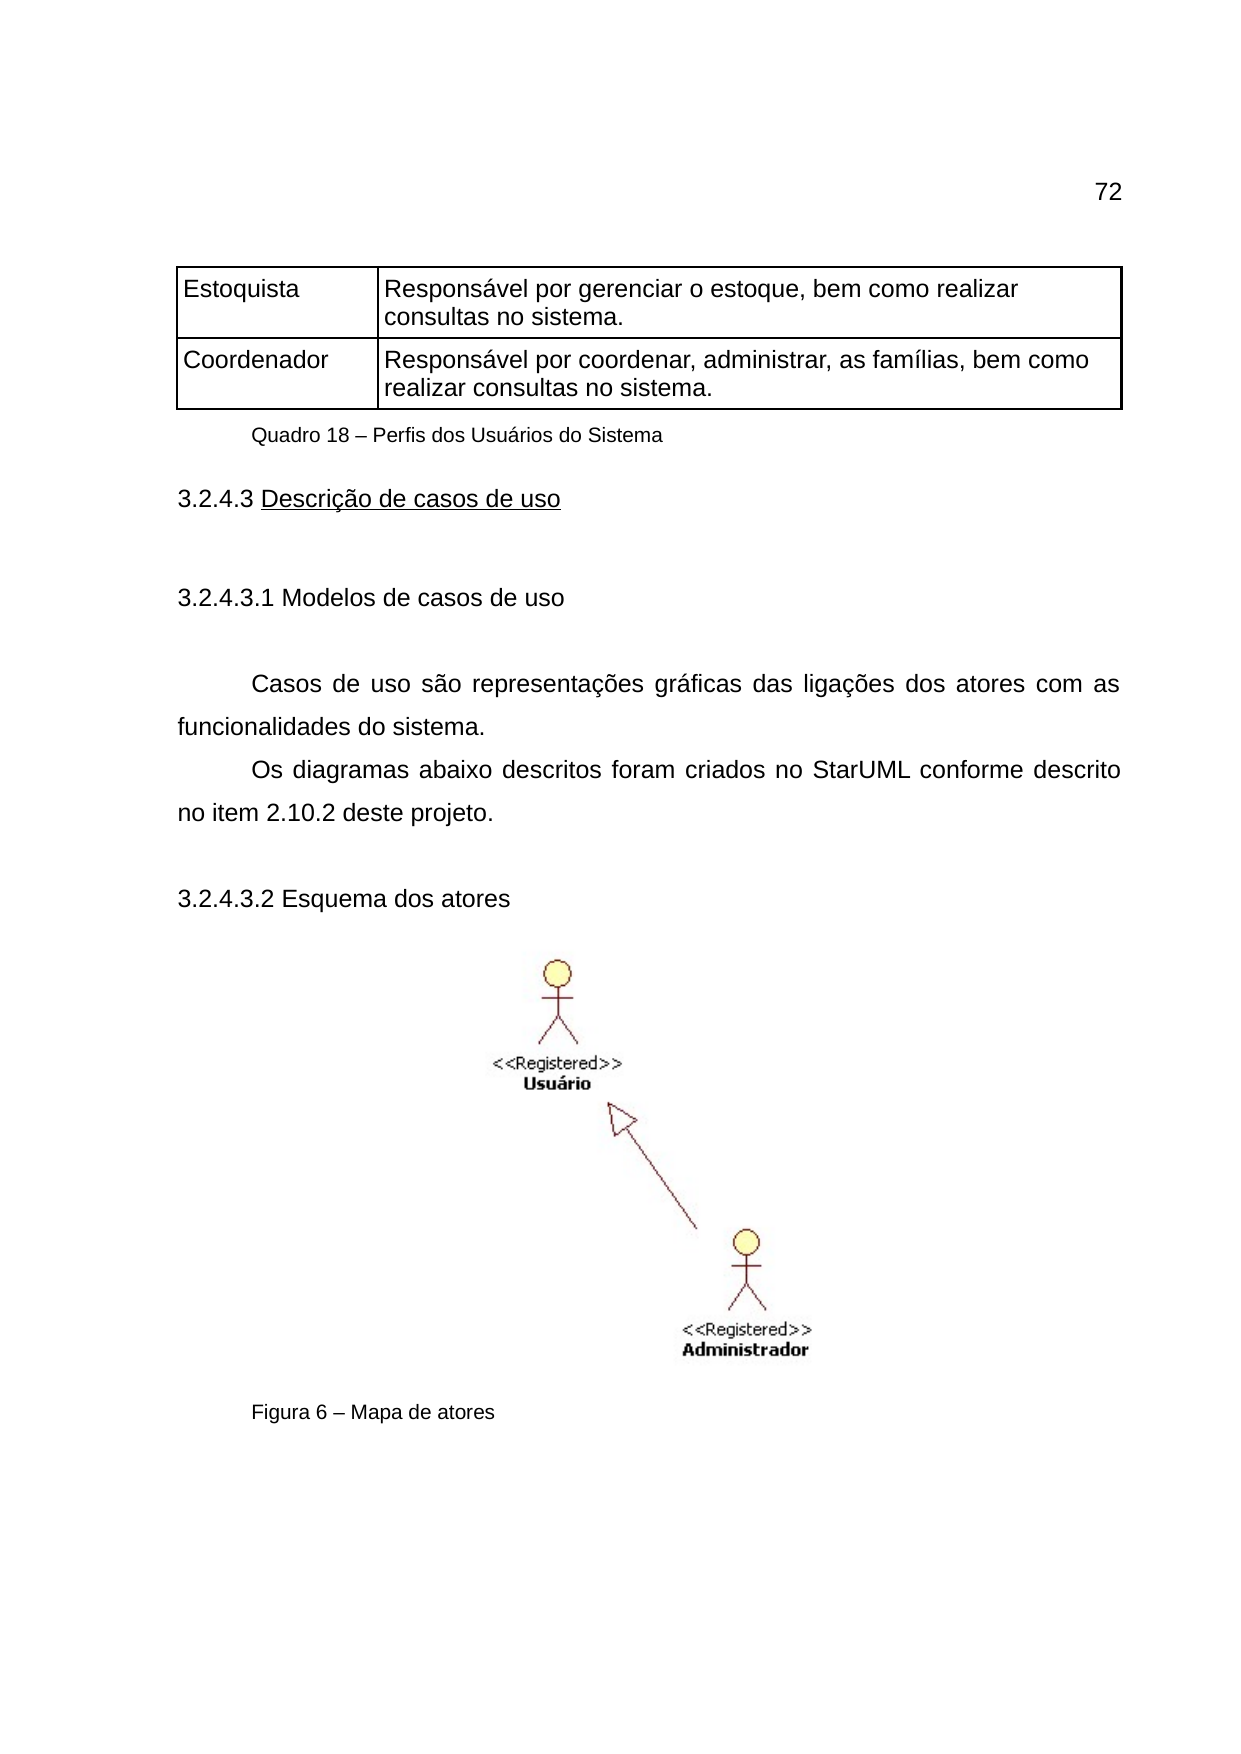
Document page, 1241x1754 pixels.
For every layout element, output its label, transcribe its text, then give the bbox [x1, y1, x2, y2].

text 3.2.4.3.1 Modelos de casos de uso [177, 583, 1122, 611]
text Figura 6 – Mapa de atores [177, 1397, 1122, 1423]
table_cell Estoquista [178, 268, 377, 337]
text Casos de uso são representações gráficas das ligações dos atores com as funcionalidades do sistema. [177, 669, 1122, 741]
picture [448, 927, 851, 1400]
table_cell Responsável por gerenciar o estoque, bem como realizar consultas no sistema. [379, 268, 1120, 337]
text Os diagramas abaixo descritos foram criados no StarUML conforme descrito no item 2.10.2 deste projeto. [177, 755, 1122, 827]
text Quadro 18 – Perfis dos Usuários do Sistema [177, 422, 1122, 446]
text 3.2.4.3.2 Esquema dos atores [177, 884, 1122, 913]
subtitle 3.2.4.3 Descrição de casos de uso [177, 484, 1122, 513]
table_cell Coordenador [178, 339, 377, 408]
table_cell Responsável por coordenar, administrar, as famílias, bem como realizar consultas no sistema. [379, 339, 1120, 408]
